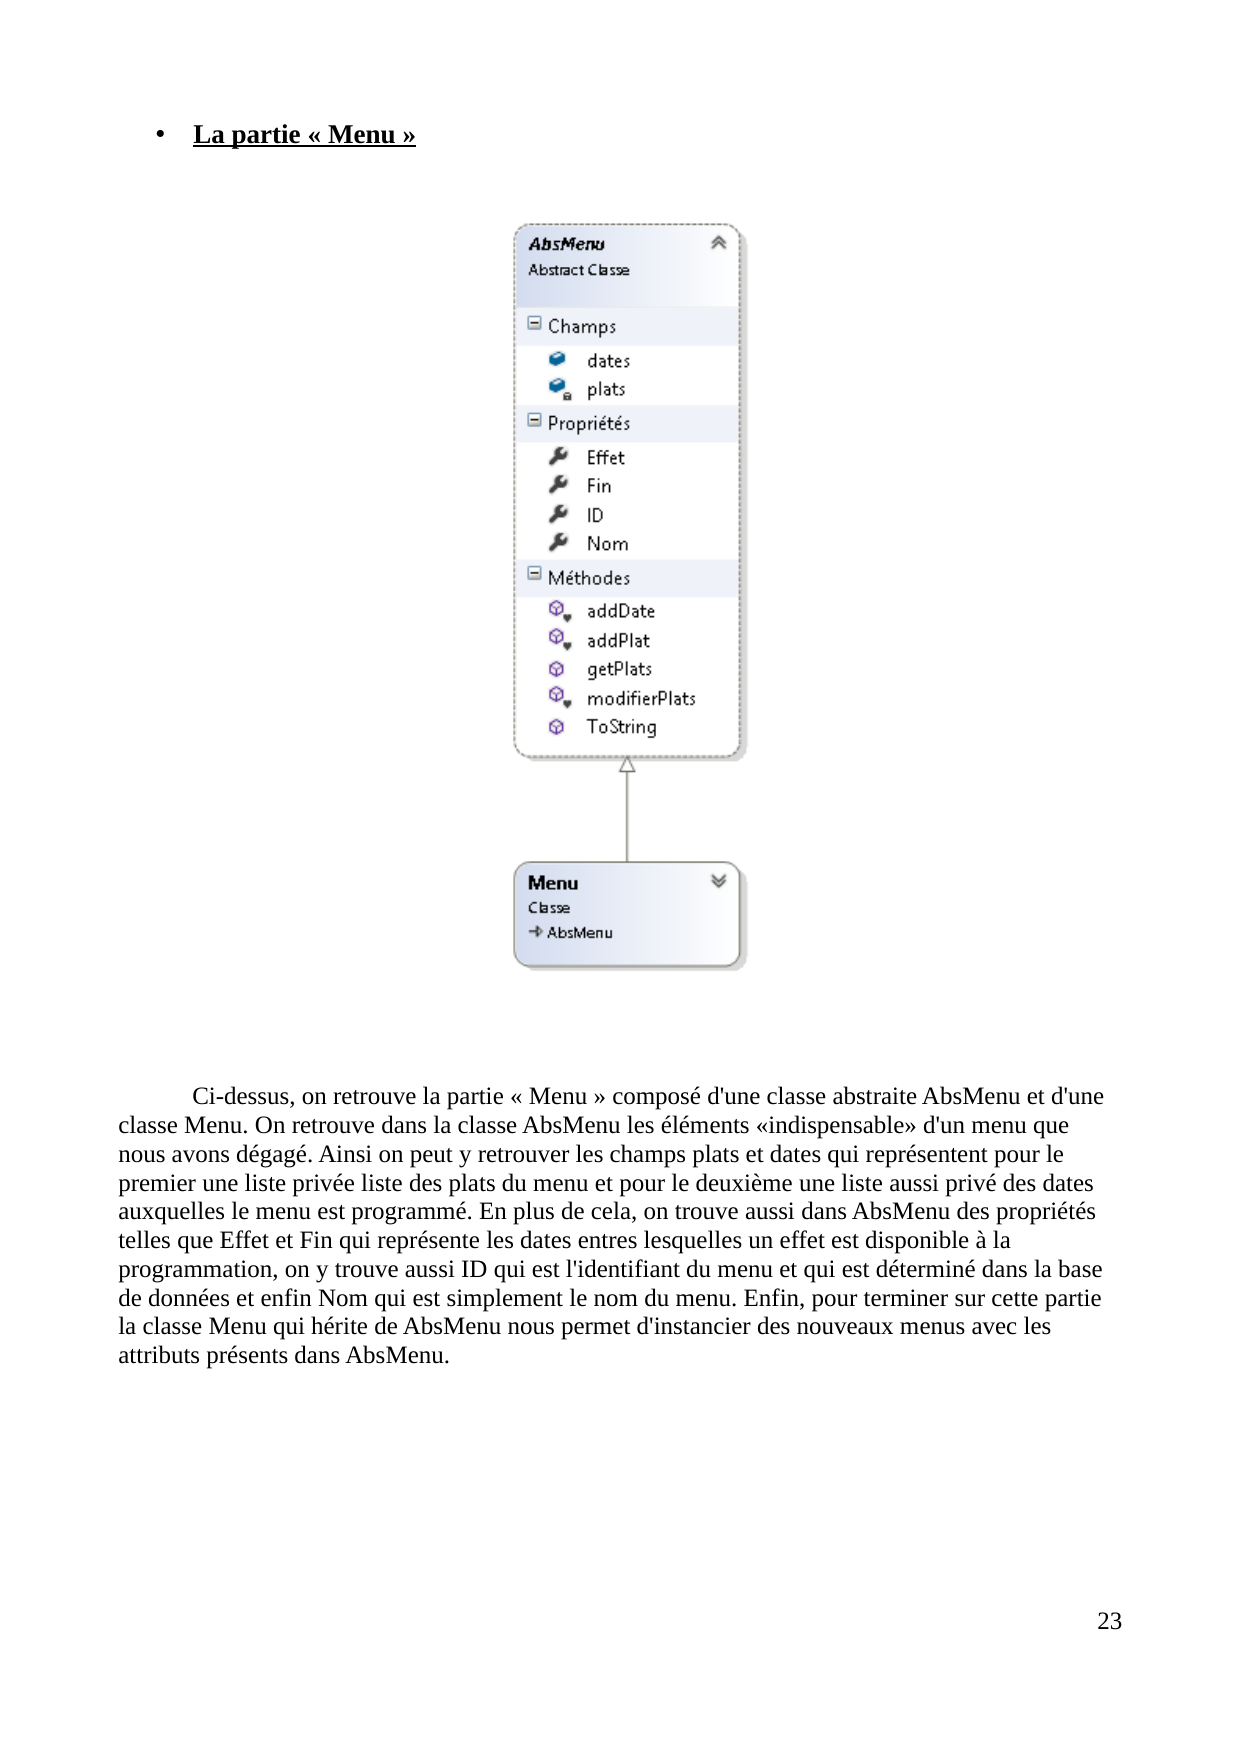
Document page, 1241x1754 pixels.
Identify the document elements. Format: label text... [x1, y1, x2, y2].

text Ci-dessus, on retrouve la partie « Menu » composé d'une classe abstraite AbsMenu et d'une classe Menu. On retrouve dans la classe AbsMenu les éléments «indispensable» d'un menu que nous avons dégagé. Ainsi on peut y retrouver les champs plats et dates qui représentent pour le premier une liste privée liste des plats du menu et pour le deuxième une liste aussi privé des dates auxquelles le menu est programmé. En plus de cela, on trouve aussi dans AbsMenu des propriétés telles que Effet et Fin qui représente les dates entres lesquelles un effet est disponible à la programmation, on y trouve aussi ID qui est l'identifiant du menu et qui est déterminé dans la base de données et enfin Nom qui est simplement le nom du menu. Enfin, pour terminer sur cette partie la classe Menu qui hérite de AbsMenu nous permet d'instancier des nouveaux menus avec les attributs présents dans AbsMenu. [118, 1081, 1122, 1369]
list La partie « Menu » [156, 118, 1122, 149]
picture [462, 180, 778, 982]
